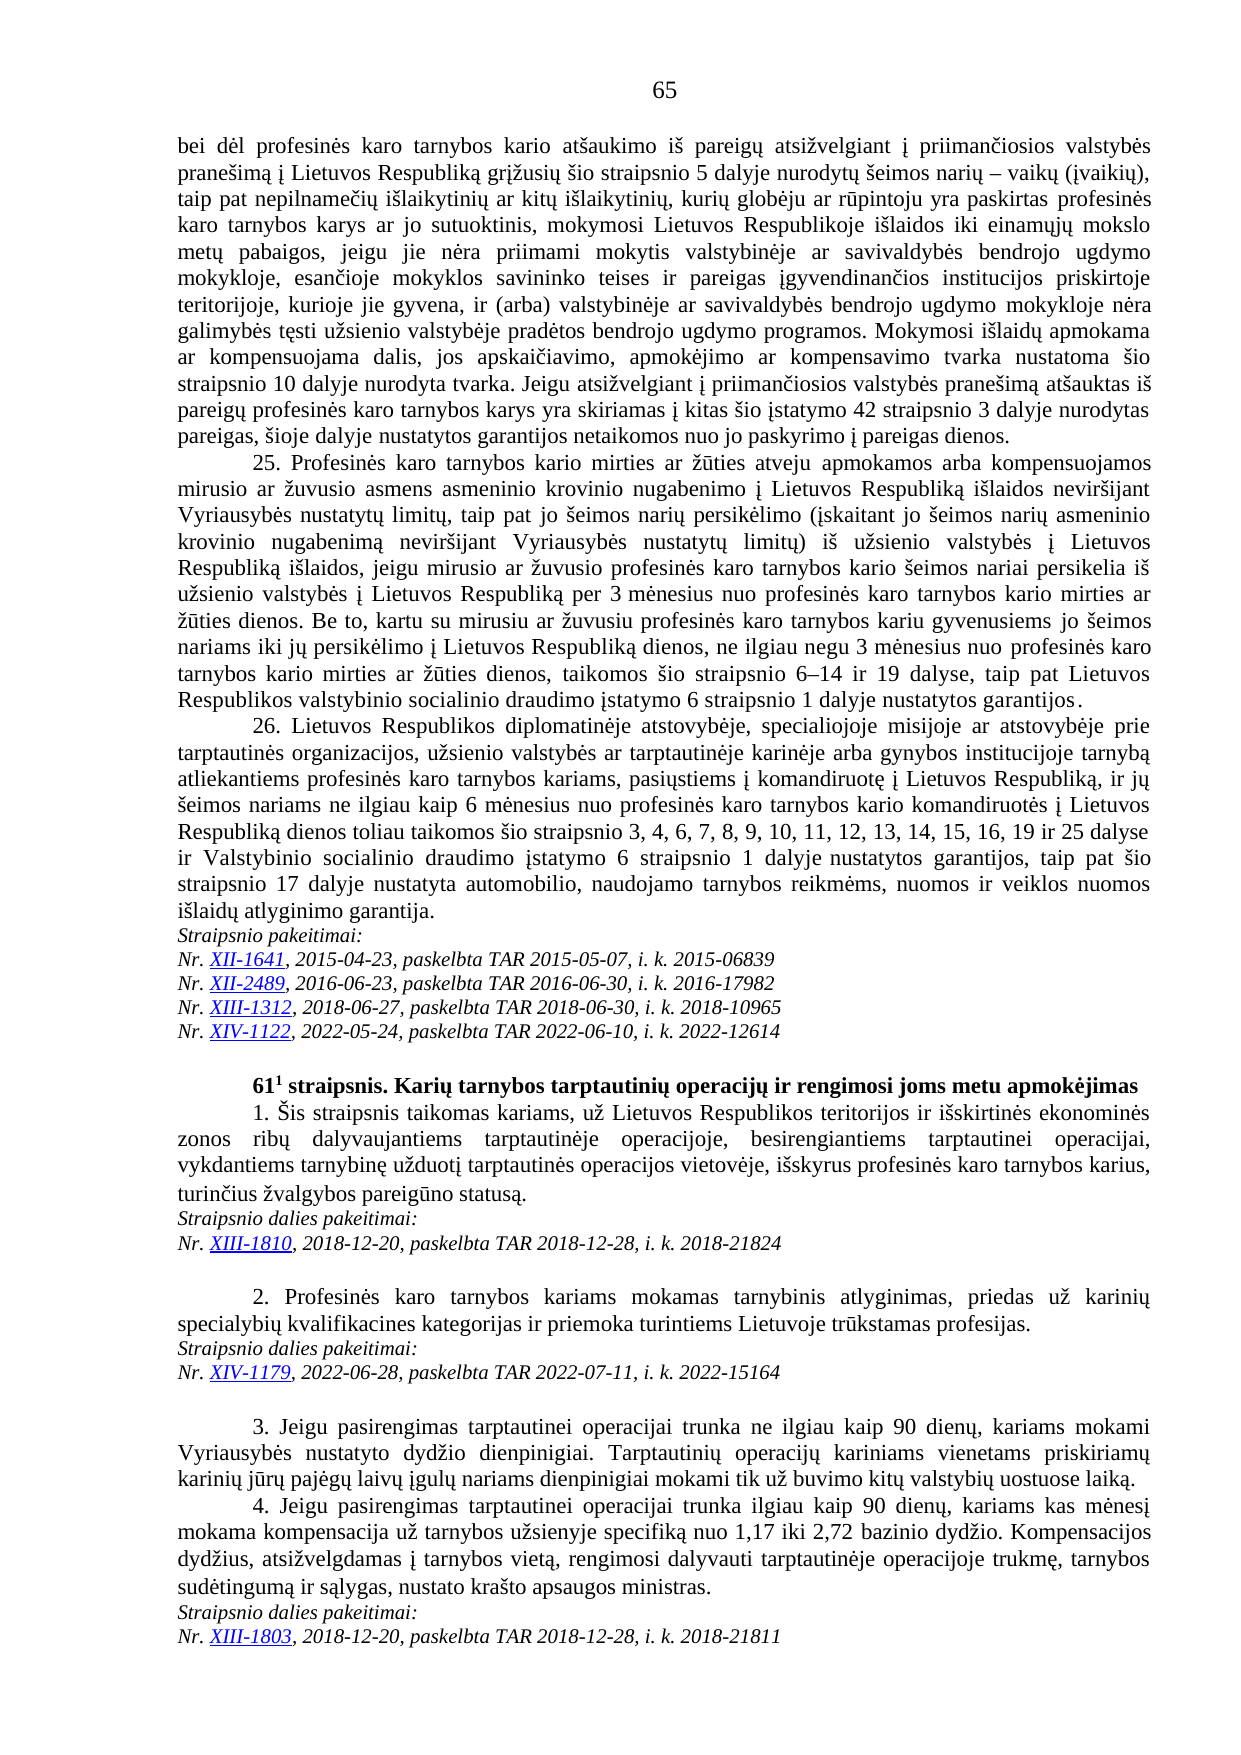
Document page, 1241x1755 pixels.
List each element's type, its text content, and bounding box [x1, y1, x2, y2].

text Nr. XIV-1179, 2022-06-28, paskelbta TAR 2022-07-11, i. k. 2022-15164 [177, 1360, 1152, 1384]
text Nr. XII-1641, 2015-04-23, paskelbta TAR 2015-05-07, i. k. 2015-06839 [177, 947, 1152, 971]
text Nr. XIII-1810, 2018-12-20, paskelbta TAR 2018-12-28, i. k. 2018-21824 [177, 1230, 1152, 1254]
text Nr. XIV-1122, 2022-05-24, paskelbta TAR 2022-06-10, i. k. 2022-12614 [177, 1019, 1152, 1043]
text 4. Jeigu pasirengimas tarptautinei operacijai trunka ilgiau kaip 90 dienų, kariams kas mėnesį mokama kompensacija už tarnybos užsienyje specifiką nuo 1,17 iki 2,72 bazinio dydžio. Kompensacijos dydžius, atsižvelgdamas į tarnybos vietą, rengimosi dalyvauti tarptautinėje operacijoje trukmę, tarnybos sudėtingumą ir sąlygas, nustato krašto apsaugos ministras. [177, 1492, 1152, 1600]
text 3. Jeigu pasirengimas tarptautinei operacijai trunka ne ilgiau kaip 90 dienų, kariams mokami Vyriausybės nustatyto dydžio dienpinigiai. Tarptautinių operacijų kariniams vienetams priskiriamų karinių jūrų pajėgų laivų įgulų nariams dienpinigiai mokami tik už buvimo kitų valstybių uostuose laiką. [177, 1413, 1152, 1492]
text 2. Profesinės karo tarnybos kariams mokamas tarnybinis atlyginimas, priedas už karinių specialybių kvalifikacines kategorijas ir priemoka turintiems Lietuvoje trūkstamas profesijas. [177, 1283, 1152, 1336]
text 26. Lietuvos Respublikos diplomatinėje atstovybėje, specialiojoje misijoje ar atstovybėje prie tarptautinės organizacijos, užsienio valstybės ar tarptautinėje karinėje arba gynybos institucijoje tarnybą atliekantiems profesinės karo tarnybos kariams, pasiųstiems į komandiruotę į Lietuvos Respubliką, ir jų šeimos nariams ne ilgiau kaip 6 mėnesius nuo profesinės karo tarnybos kario komandiruotės į Lietuvos Respubliką dienos toliau taikomos šio straipsnio 3, 4, 6, 7, 8, 9, 10, 11, 12, 13, 14, 15, 16, 19 ir 25 dalyse ir Valstybinio socialinio draudimo įstatymo 6 straipsnio 1 dalyje nustatytos garantijos, taip pat šio straipsnio 17 dalyje nustatyta automobilio, naudojamo tarnybos reikmėms, nuomos ir veiklos nuomos išlaidų atlyginimo garantija. [177, 712, 1152, 923]
text Nr. XIII-1312, 2018-06-27, paskelbta TAR 2018-06-30, i. k. 2018-10965 [177, 995, 1152, 1019]
text 611 straipsnis. Karių tarnybos tarptautinių operacijų ir rengimosi joms metu apmokėjimas [252, 1072, 1152, 1098]
text Straipsnio pakeitimai: [177, 923, 1152, 947]
text Straipsnio dalies pakeitimai: [177, 1336, 1152, 1360]
text 1. Šis straipsnis taikomas kariams, už Lietuvos Respublikos teritorijos ir išskirtinės ekonominės zonos ribų dalyvaujantiems tarptautinėje operacijoje, besirengiantiems tarptautinei operacijai, vykdantiems tarnybinę užduotį tarptautinės operacijos vietovėje, išskyrus profesinės karo tarnybos karius, turinčius žvalgybos pareigūno statusą. [177, 1098, 1152, 1206]
text Straipsnio dalies pakeitimai: [177, 1600, 1152, 1624]
text Nr. XIII-1803, 2018-12-20, paskelbta TAR 2018-12-28, i. k. 2018-21811 [177, 1624, 1152, 1648]
text bei dėl profesinės karo tarnybos kario atšaukimo iš pareigų atsižvelgiant į priimančiosios valstybės pranešimą į Lietuvos Respubliką grįžusių šio straipsnio 5 dalyje nurodytų šeimos narių – vaikų (įvaikių), taip pat nepilnamečių išlaikytinių ar kitų išlaikytinių, kurių globėju ar rūpintoju yra paskirtas profesinės karo tarnybos karys ar jo sutuoktinis, mokymosi Lietuvos Respublikoje išlaidos iki einamųjų mokslo metų pabaigos, jeigu jie nėra priimami mokytis valstybinėje ar savivaldybės bendrojo ugdymo mokykloje, esančioje mokyklos savininko teises ir pareigas įgyvendinančios institucijos priskirtoje teritorijoje, kurioje jie gyvena, ir (arba) valstybinėje ar savivaldybės bendrojo ugdymo mokykloje nėra galimybės tęsti užsienio valstybėje pradėtos bendrojo ugdymo programos. Mokymosi išlaidų apmokama ar kompensuojama dalis, jos apskaičiavimo, apmokėjimo ar kompensavimo tvarka nustatoma šio straipsnio 10 dalyje nurodyta tvarka. Jeigu atsižvelgiant į priimančiosios valstybės pranešimą atšauktas iš pareigų profesinės karo tarnybos karys yra skiriamas į kitas šio įstatymo 42 straipsnio 3 dalyje nurodytas pareigas, šioje dalyje nustatytos garantijos netaikomos nuo jo paskyrimo į pareigas dienos. [177, 132, 1152, 449]
text Nr. XII-2489, 2016-06-23, paskelbta TAR 2016-06-30, i. k. 2016-17982 [177, 971, 1152, 995]
text Straipsnio dalies pakeitimai: [177, 1206, 1152, 1230]
text 25. Profesinės karo tarnybos kario mirties ar žūties atveju apmokamos arba kompensuojamos mirusio ar žuvusio asmens asmeninio krovinio nugabenimo į Lietuvos Respubliką išlaidos neviršijant Vyriausybės nustatytų limitų, taip pat jo šeimos narių persikėlimo (įskaitant jo šeimos narių asmeninio krovinio nugabenimą neviršijant Vyriausybės nustatytų limitų) iš užsienio valstybės į Lietuvos Respubliką išlaidos, jeigu mirusio ar žuvusio profesinės karo tarnybos kario šeimos nariai persikelia iš užsienio valstybės į Lietuvos Respubliką per 3 mėnesius nuo profesinės karo tarnybos kario mirties ar žūties dienos. Be to, kartu su mirusiu ar žuvusiu profesinės karo tarnybos kariu gyvenusiems jo šeimos nariams iki jų persikėlimo į Lietuvos Respubliką dienos, ne ilgiau negu 3 mėnesius nuo profesinės karo tarnybos kario mirties ar žūties dienos, taikomos šio straipsnio 6–14 ir 19 dalyse, taip pat Lietuvos Respublikos valstybinio socialinio draudimo įstatymo 6 straipsnio 1 dalyje nustatytos garantijos. [177, 449, 1152, 712]
